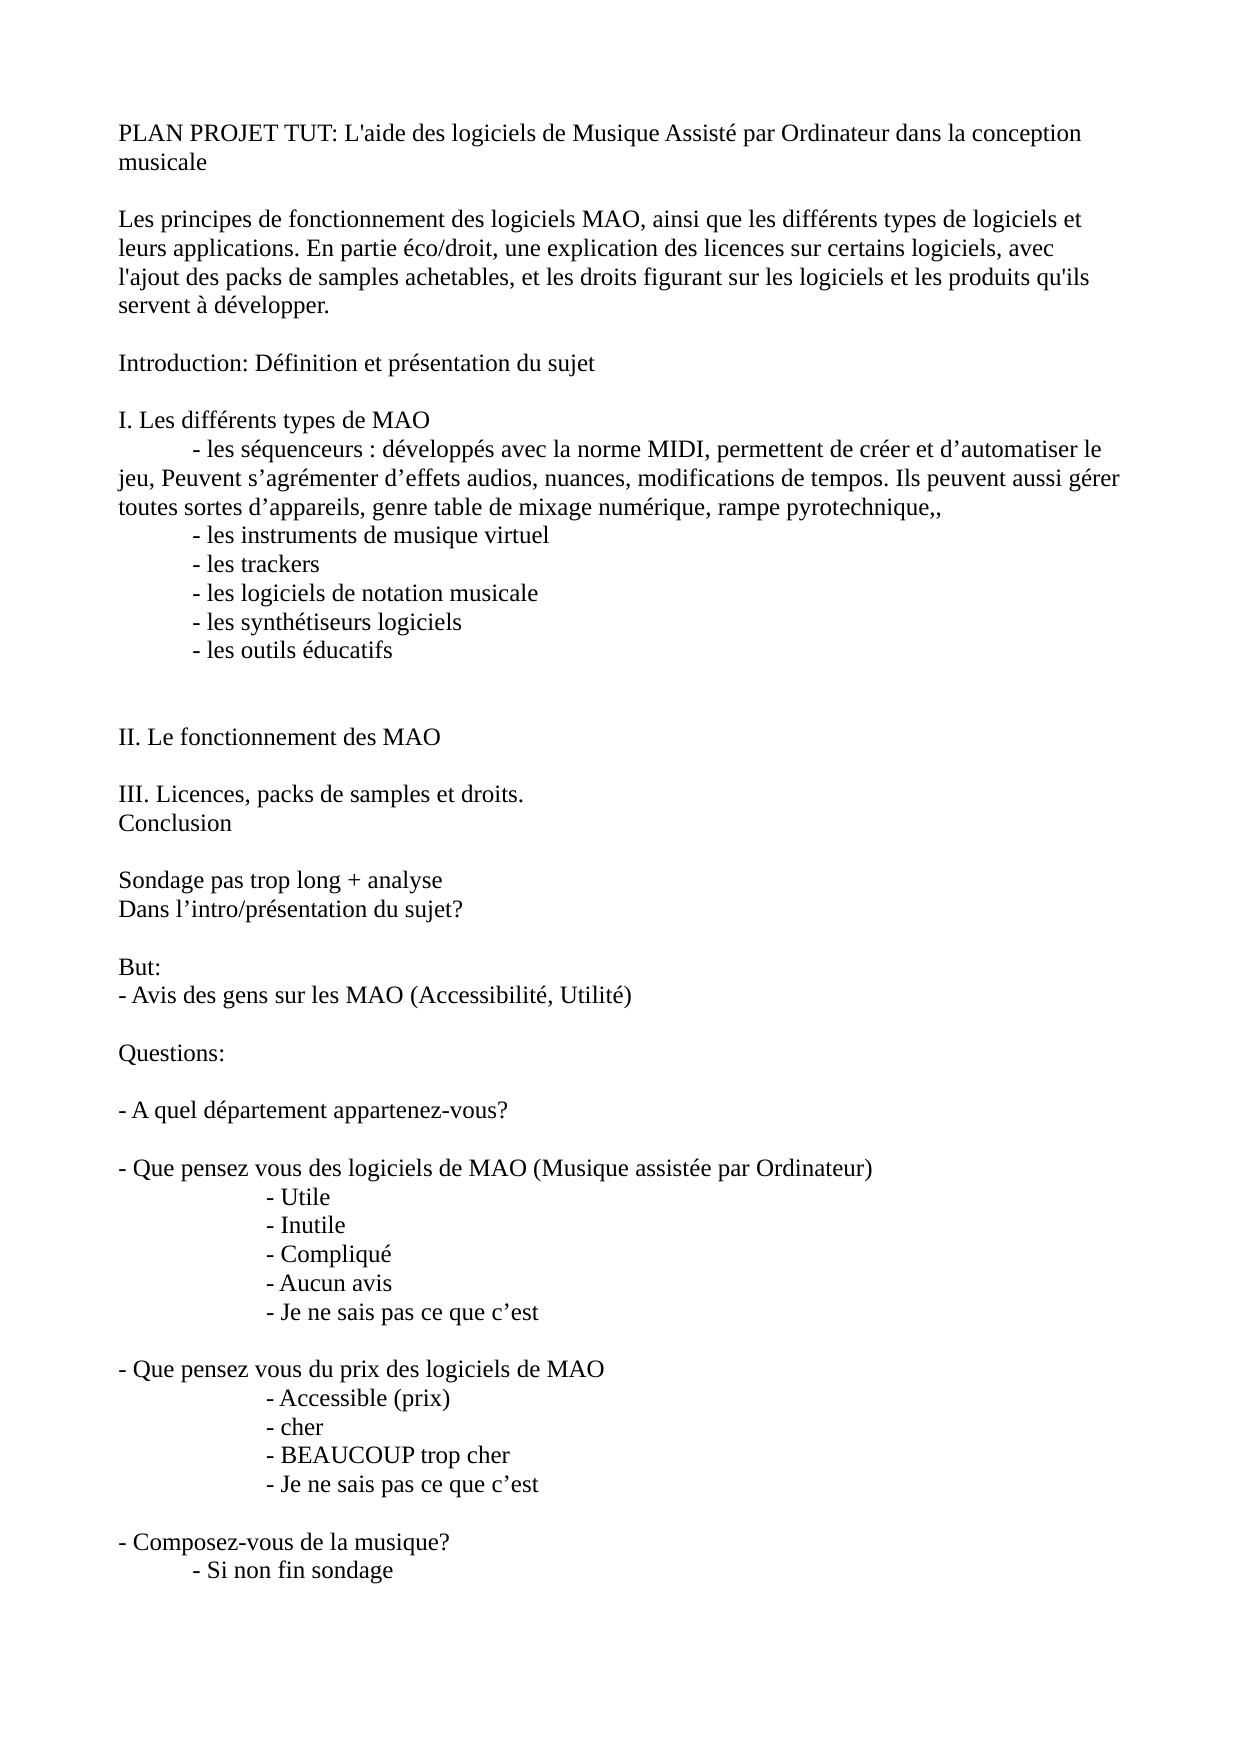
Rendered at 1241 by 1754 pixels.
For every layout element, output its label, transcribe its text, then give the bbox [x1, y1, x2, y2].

text - Inutile [118, 1211, 1122, 1239]
text Questions: [118, 1038, 1122, 1067]
text II. Le fonctionnement des MAO [118, 722, 1122, 751]
text - Je ne sais pas ce que c’est [118, 1469, 1122, 1498]
text Conclusion [118, 808, 1122, 837]
text - Aucun avis [118, 1268, 1122, 1297]
text - Accessible (prix) [118, 1383, 1122, 1412]
text Introduction: Définition et présentation du sujet [118, 348, 1122, 377]
text Dans l’intro/présentation du sujet? [118, 894, 1122, 923]
text - les outils éducatifs [118, 636, 1122, 664]
text - les instruments de musique virtuel [118, 521, 1122, 549]
text - Compliqué [118, 1239, 1122, 1268]
text - Que pensez vous du prix des logiciels de MAO [118, 1354, 1122, 1383]
text - BEAUCOUP trop cher [118, 1441, 1122, 1469]
text Les principes de fonctionnement des logiciels MAO, ainsi que les différents types de logiciels et leurs applications. En partie éco/droit, une explication des licences sur certains logiciels, avec l'ajout des packs de samples achetables, et les droits figurant sur les logiciels et les produits qu'ils servent à développer. [118, 204, 1122, 319]
text III. Licences, packs de samples et droits. [118, 779, 1122, 808]
text Sondage pas trop long + analyse [118, 866, 1122, 894]
text - A quel département appartenez-vous? [118, 1096, 1122, 1124]
text - Utile [118, 1182, 1122, 1211]
text - les trackers [118, 549, 1122, 578]
text PLAN PROJET TUT: L'aide des logiciels de Musique Assisté par Ordinateur dans la conception musicale [118, 118, 1122, 176]
text But: [118, 952, 1122, 981]
text I. Les différents types de MAO [118, 406, 1122, 434]
text - Je ne sais pas ce que c’est [118, 1297, 1122, 1326]
text - les séquenceurs : développés avec la norme MIDI, permettent de créer et d’automatiser le jeu, Peuvent s’agrémenter d’effets audios, nuances, modifications de tempos. Ils peuvent aussi gérer toutes sortes d’appareils, genre table de mixage numérique, rampe pyrotechnique,, [118, 434, 1122, 521]
text - Si non fin sondage [118, 1556, 1122, 1584]
text - Que pensez vous des logiciels de MAO (Musique assistée par Ordinateur) [118, 1153, 1122, 1182]
text - Composez-vous de la musique? [118, 1527, 1122, 1556]
text - cher [118, 1412, 1122, 1441]
text - Avis des gens sur les MAO (Accessibilité, Utilité) [118, 981, 1122, 1009]
text - les logiciels de notation musicale [118, 578, 1122, 607]
text - les synthétiseurs logiciels [118, 607, 1122, 636]
